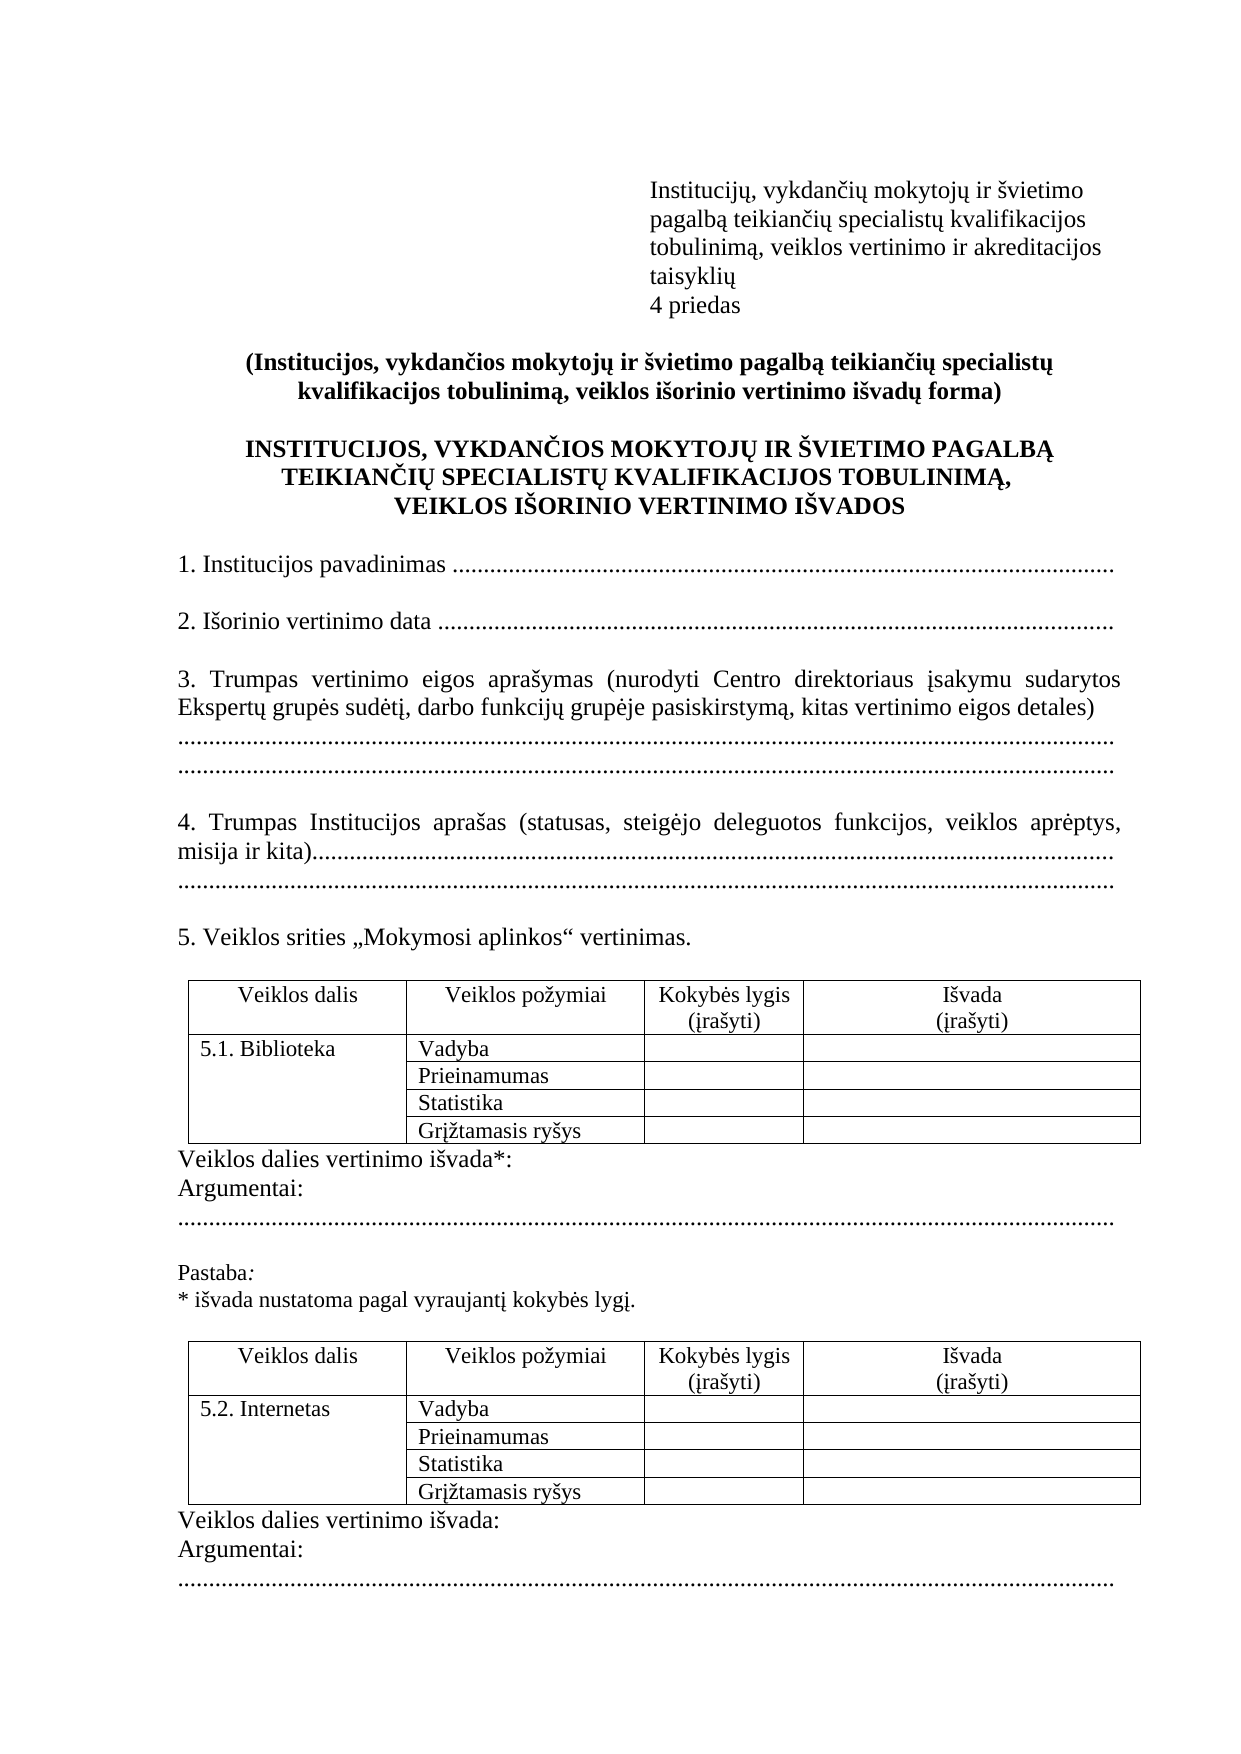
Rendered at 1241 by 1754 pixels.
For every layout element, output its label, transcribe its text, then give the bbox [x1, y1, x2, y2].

table_cell [645, 1062, 803, 1088]
text . [177, 1563, 1122, 1591]
text 2. Išorinio vertinimo data [177, 606, 1122, 635]
table_cell [804, 1423, 1140, 1449]
table_cell Vadyba [407, 1396, 644, 1422]
text . [177, 721, 1122, 750]
text 4. Trumpas Institucijos aprašas (statusas, steigėjo deleguotos funkcijos, veiklos aprėptys, misija ir kita) [177, 807, 1122, 865]
table_cell Grįžtamasis ryšys [407, 1117, 644, 1143]
table_cell [804, 1396, 1140, 1422]
table_cell [645, 1396, 803, 1422]
table_cell [645, 1478, 803, 1504]
text * išvada nustatoma pagal vyraujantį kokybės lygį. [177, 1286, 1122, 1312]
table_cell [645, 1450, 803, 1477]
text . [177, 750, 1122, 779]
table_header Kokybės lygis (įrašyti) [645, 1342, 803, 1394]
text Veiklos dalies vertinimo išvada: [177, 1505, 1122, 1534]
table_header Veiklos požymiai [407, 981, 644, 1034]
text . [177, 865, 1122, 894]
table_cell [645, 1117, 803, 1143]
table_cell [804, 1478, 1140, 1504]
table_cell 5.2. Internetas [189, 1396, 406, 1504]
table_cell Vadyba [407, 1035, 644, 1061]
table_header Išvada (įrašyti) [804, 981, 1140, 1034]
text INSTITUCIJOS, VYKDANČIOS MOKYTOJŲ IR ŠVIETIMO PAGALBĄ TEIKIANČIŲ SPECIALISTŲ KVALIFIKACIJOS TOBULINIMĄ, VEIKLOS IŠORINIO VERTINIMO IŠVADOS [177, 434, 1122, 520]
table_cell [645, 1090, 803, 1116]
table_cell [804, 1062, 1140, 1088]
text Institucijų, vykdančių mokytojų ir švietimo [649, 175, 1122, 204]
text 4 priedas [649, 290, 1122, 319]
text taisyklių [649, 261, 1122, 290]
text Pastaba: [177, 1259, 1122, 1286]
table_header Veiklos dalis [189, 981, 406, 1034]
text Veiklos dalies vertinimo išvada*: [177, 1144, 1122, 1173]
text 3. Trumpas vertinimo eigos aprašymas (nurodyti Centro direktoriaus įsakymu sudarytos Ekspertų grupės sudėtį, darbo funkcijų grupėje pasiskirstymą, kitas vertinimo eigos detales) [177, 664, 1122, 721]
table_header Veiklos požymiai [407, 1342, 644, 1394]
table_header Kokybės lygis (įrašyti) [645, 981, 803, 1034]
text tobulinimą, veiklos vertinimo ir akreditacijos [649, 232, 1122, 261]
text . [177, 1202, 1122, 1231]
text (Institucijos, vykdančios mokytojų ir švietimo pagalbą teikiančių specialistų kvalifikacijos tobulinimą, veiklos išorinio vertinimo išvadų forma) [177, 347, 1122, 405]
text pagalbą teikiančių specialistų kvalifikacijos [649, 204, 1122, 232]
text Argumentai: [177, 1173, 1122, 1202]
table_header Veiklos dalis [189, 1342, 406, 1394]
table_cell [804, 1090, 1140, 1116]
text 5. Veiklos srities „Mokymosi aplinkos“ vertinimas. [177, 922, 1122, 951]
table_cell [645, 1423, 803, 1449]
table_cell [804, 1117, 1140, 1143]
table_cell Statistika [407, 1090, 644, 1116]
text 1. Institucijos pavadinimas [177, 549, 1122, 577]
table_cell Statistika [407, 1450, 644, 1477]
table_cell Prieinamumas [407, 1062, 644, 1088]
table_cell [804, 1450, 1140, 1477]
table_header Išvada (įrašyti) [804, 1342, 1140, 1394]
text Argumentai: [177, 1534, 1122, 1563]
table_cell [645, 1035, 803, 1061]
table_cell 5.1. Biblioteka [189, 1035, 406, 1143]
table_cell [804, 1035, 1140, 1061]
table_cell Prieinamumas [407, 1423, 644, 1449]
table_cell Grįžtamasis ryšys [407, 1478, 644, 1504]
